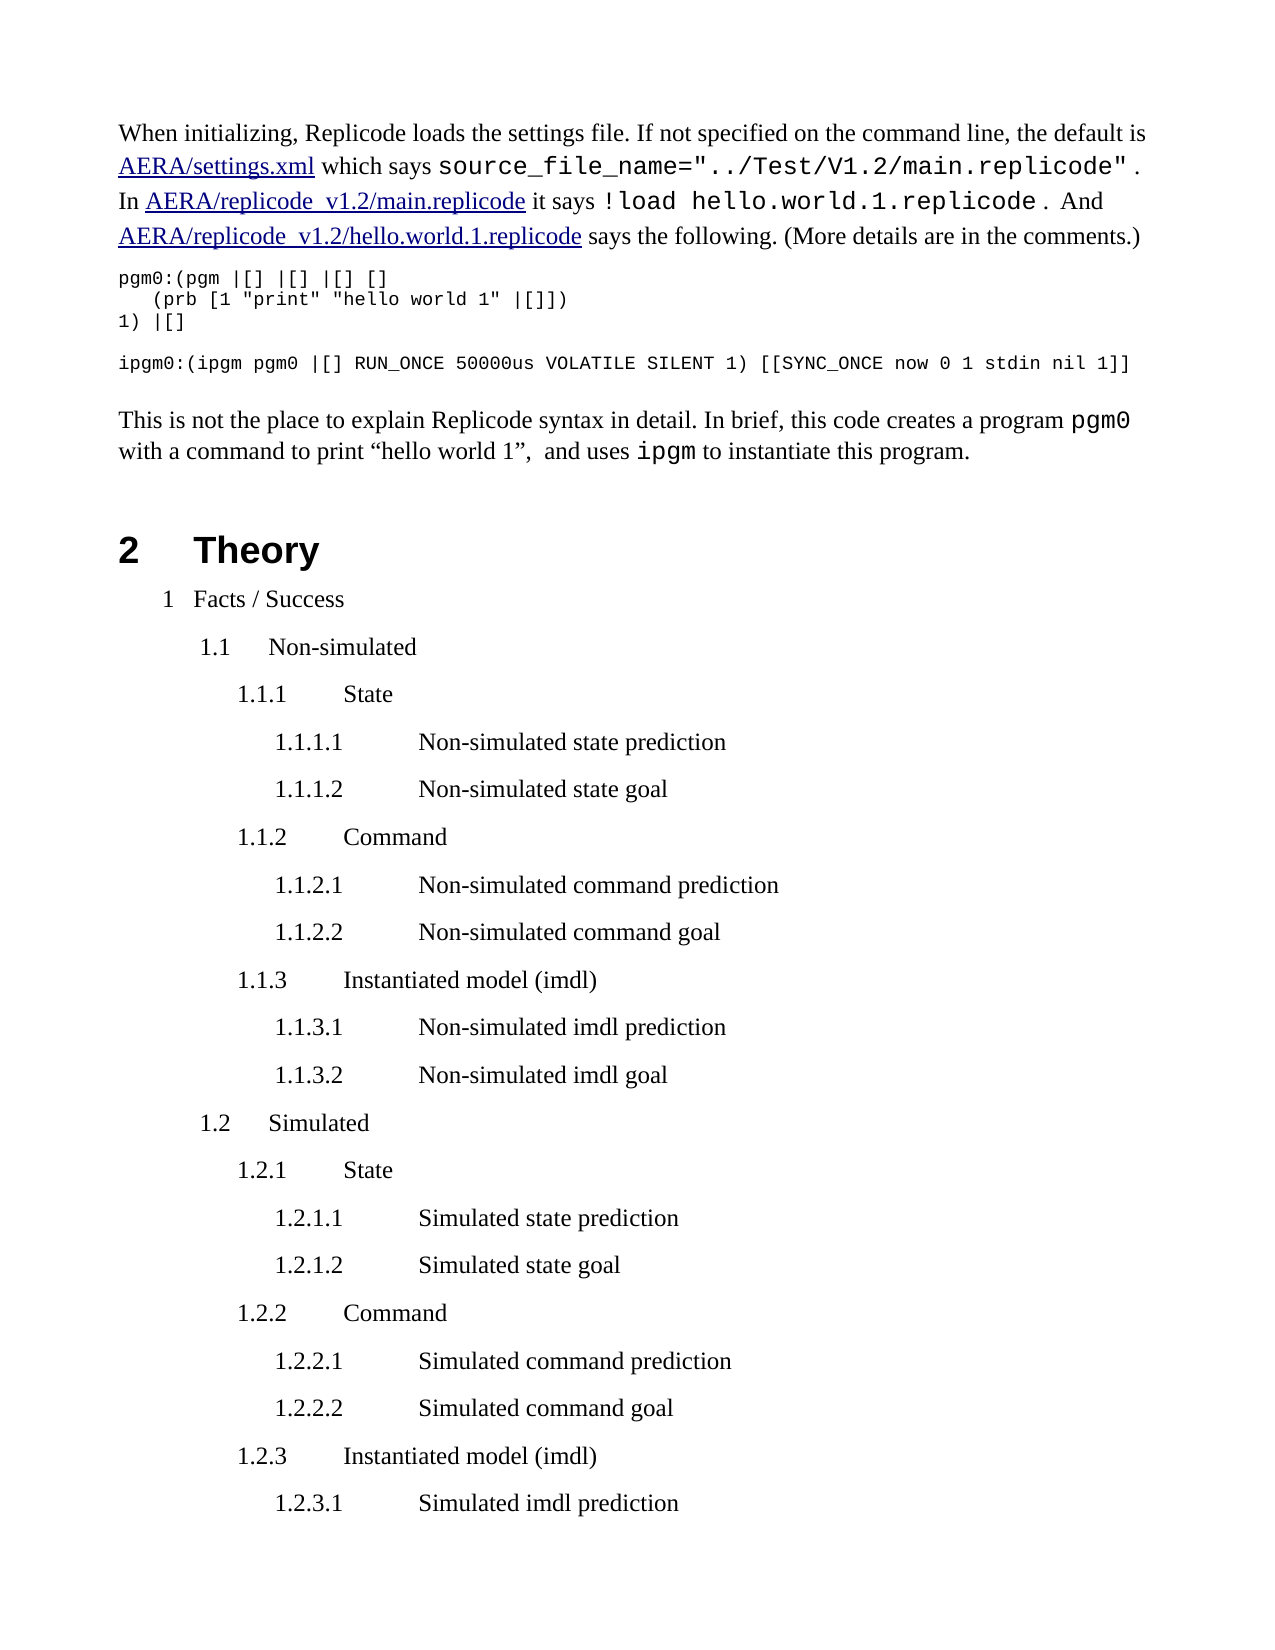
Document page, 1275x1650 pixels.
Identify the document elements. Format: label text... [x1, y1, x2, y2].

list State [231, 1155, 1157, 1184]
list Simulated [193, 1108, 1157, 1136]
text pgm0:(pgm |[] |[] |[] [] [118, 269, 1157, 290]
list Simulated state prediction [268, 1203, 1157, 1232]
list Non-simulated state goal [268, 774, 1157, 803]
list Non-simulated command prediction [268, 870, 1157, 898]
list Simulated imdl prediction [268, 1488, 1157, 1517]
text ipgm0:(ipgm pgm0 |[] RUN_ONCE 50000us VOLATILE SILENT 1) [[SYNC_ONCE now 0 1 stdin nil 1]] [118, 354, 1157, 375]
list Non-simulated command goal [268, 917, 1157, 946]
list Non-simulated imdl goal [268, 1060, 1157, 1089]
list Command [231, 1298, 1157, 1327]
list Simulated command goal [268, 1393, 1157, 1422]
text (prb [1 "print" "hello world 1" |[]]) [118, 290, 1157, 311]
list Facts / Success [156, 584, 1157, 613]
text 1) |[] [118, 311, 1157, 333]
list Instantiated model (imdl) [231, 965, 1157, 994]
list Simulated command prediction [268, 1346, 1157, 1374]
text When initializing, Replicode loads the settings file. If not specified on the command line, the default is AERA/settings.xml which says source_file_name="../Test/V1.2/main.replicode" . In AERA/replicode_v1.2/main.replicode it says !load hello.world.1.replicode . And AERA/replicode_v1.2/hello.world.1.replicode says the following. (More details are in the comments.) [118, 118, 1157, 250]
list Non-simulated state prediction [268, 727, 1157, 756]
list Non-simulated [193, 632, 1157, 660]
subtitle Theory [118, 528, 1157, 572]
list Instantiated model (imdl) [231, 1441, 1157, 1470]
text This is not the place to explain Replicode syntax in detail. In brief, this code creates a program pgm0 with a command to print “hello world 1”, and uses ipgm to instantiate this program. [118, 405, 1157, 467]
list State [231, 679, 1157, 708]
list Non-simulated imdl prediction [268, 1012, 1157, 1041]
list Simulated state goal [268, 1251, 1157, 1279]
list Command [231, 822, 1157, 851]
